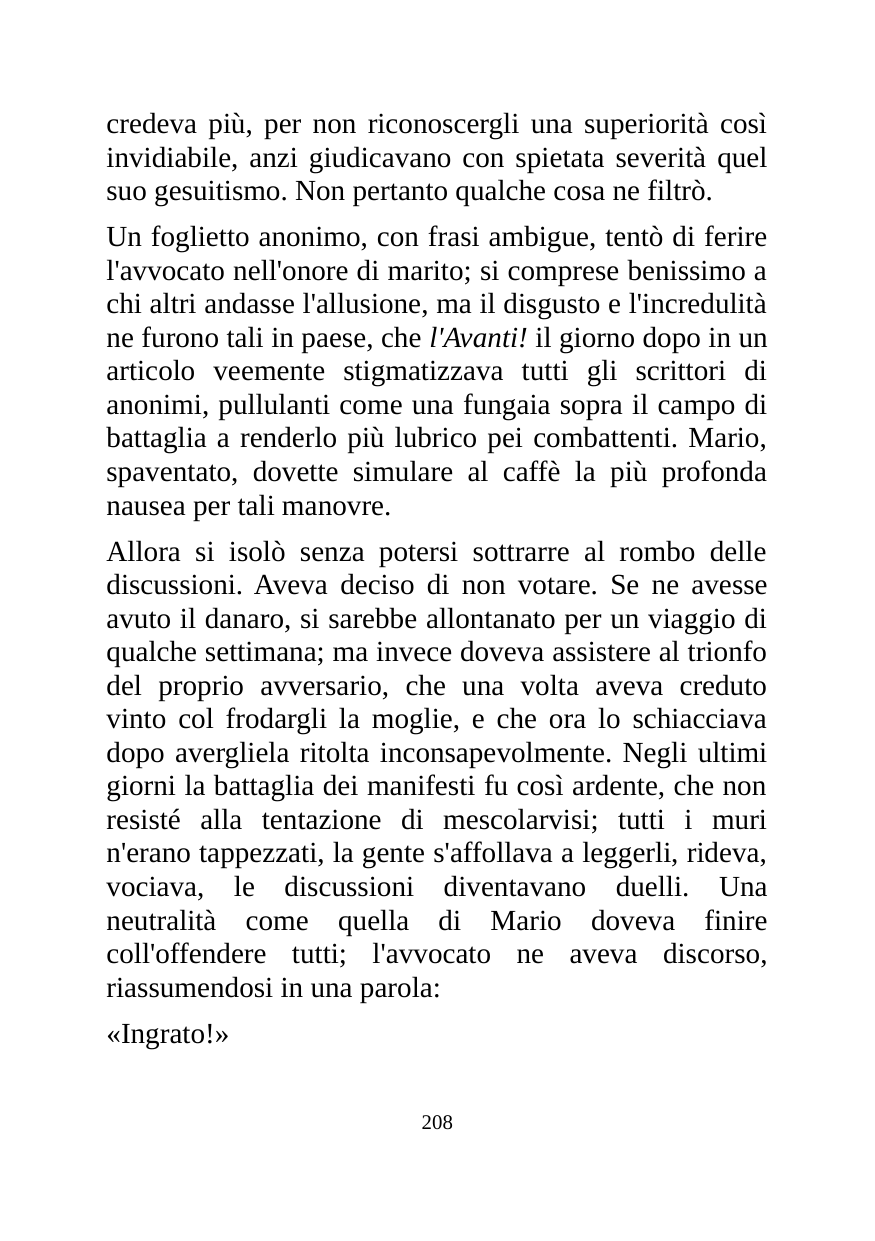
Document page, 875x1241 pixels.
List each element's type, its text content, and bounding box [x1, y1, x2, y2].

text Allora si isolò senza potersi sottrarre al rombo delle discussioni. Aveva deciso di non votare. Se ne avesse avuto il danaro, si sarebbe allontanato per un viaggio di qualche settimana; ma invece doveva assistere al trionfo del proprio avversario, che una volta aveva creduto vinto col frodargli la moglie, e che ora lo schiacciava dopo avergliela ritolta inconsapevolmente. Negli ultimi giorni la battaglia dei manifesti fu così ardente, che non resisté alla tentazione di mescolarvisi; tutti i muri n'erano tappezzati, la gente s'affollava a leggerli, rideva, vociava, le discussioni diventavano duelli. Una neutralità come quella di Mario doveva finire coll'offendere tutti; l'avvocato ne aveva discorso, riassumendosi in una parola: [106, 534, 768, 1003]
text «Ingrato!» [106, 1016, 768, 1049]
text credeva più, per non riconoscergli una superiorità così invidiabile, anzi giudicavano con spietata severità quel suo gesuitismo. Non pertanto qualche cosa ne filtrò. [106, 106, 768, 207]
text Un foglietto anonimo, con frasi ambigue, tentò di ferire l'avvocato nell'onore di marito; si comprese benissimo a chi altri andasse l'allusione, ma il disgusto e l'incredulità ne furono tali in paese, che l'Avanti! il giorno dopo in un articolo veemente stigmatizzava tutti gli scrittori di anonimi, pullulanti come una fungaia sopra il campo di battaglia a renderlo più lubrico pei combattenti. Mario, spaventato, dovette simulare al caffè la più profonda nausea per tali manovre. [106, 219, 768, 521]
